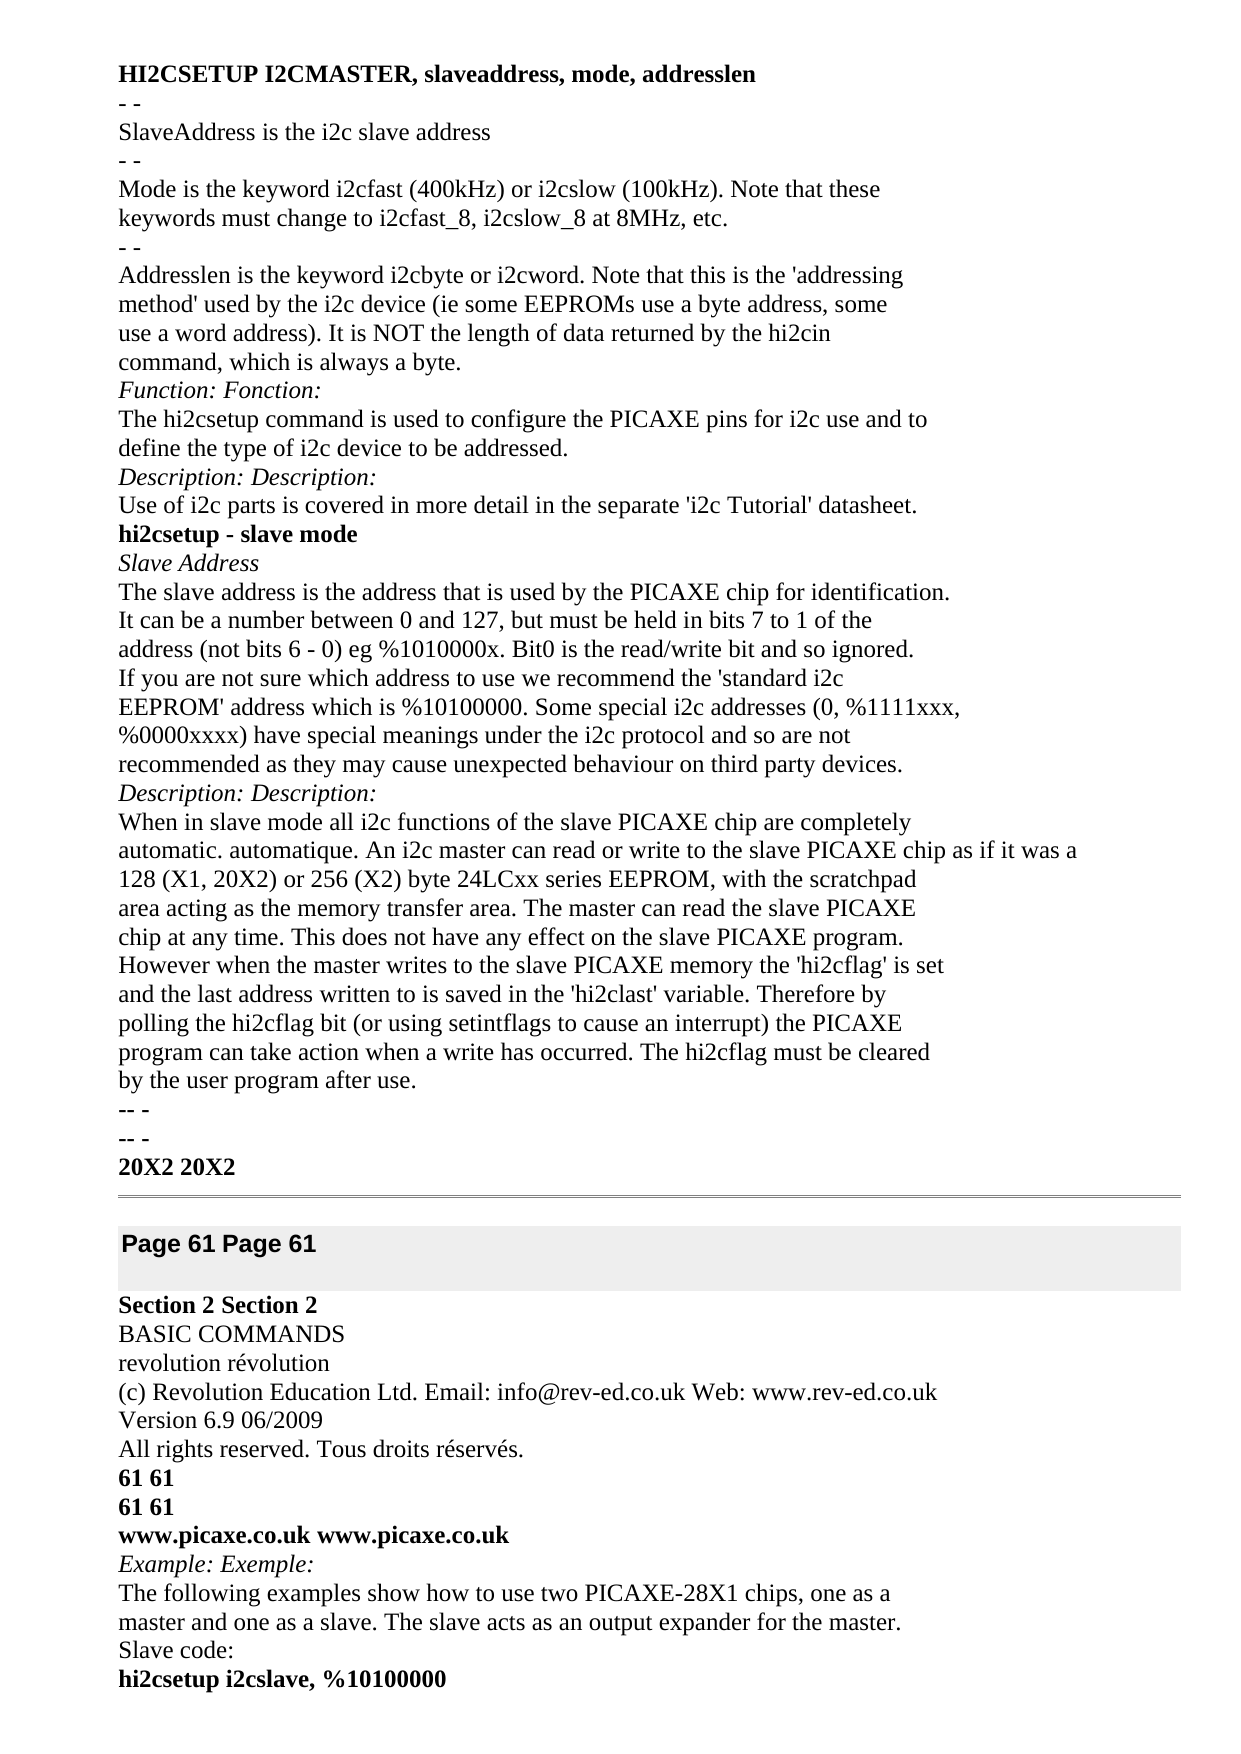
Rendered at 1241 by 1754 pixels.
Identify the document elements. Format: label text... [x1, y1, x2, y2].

text Function: Fonction: [118, 375, 1181, 404]
text EEPROM' address which is %10100000. Some special i2c addresses (0, %1111xxx, [118, 692, 1181, 720]
text command, which is always a byte. [118, 347, 1181, 375]
text hi2csetup - slave mode [118, 519, 1181, 548]
text Version 6.9 06/2009 [118, 1406, 1181, 1434]
text %0000xxxx) have special meanings under the i2c protocol and so are not [118, 720, 1181, 749]
text The slave address is the address that is used by the PICAXE chip for identification. [118, 577, 1181, 605]
text and the last address written to is saved in the 'hi2clast' variable. Therefore by [118, 979, 1181, 1008]
text address (not bits 6 - 0) eg %1010000x. Bit0 is the read/write bit and so ignored. [118, 634, 1181, 663]
text HI2CSETUP I2CMASTER, slaveaddress, mode, addresslen [118, 59, 1181, 88]
text 61 61 [118, 1463, 1181, 1492]
text define the type of i2c device to be addressed. [118, 433, 1181, 462]
text SlaveAddress is the i2c slave address [118, 117, 1181, 145]
text It can be a number between 0 and 127, but must be held in bits 7 to 1 of the [118, 605, 1181, 634]
text keywords must change to i2cfast_8, i2cslow_8 at 8MHz, etc. [118, 203, 1181, 232]
text -- - [118, 1123, 1181, 1152]
text All rights reserved. Tous droits réservés. [118, 1434, 1181, 1463]
text method' used by the i2c device (ie some EEPROMs use a byte address, some [118, 289, 1181, 318]
text use a word address). It is NOT the length of data returned by the hi2cin [118, 318, 1181, 347]
text When in slave mode all i2c functions of the slave PICAXE chip are completely [118, 807, 1181, 835]
text by the user program after use. [118, 1065, 1181, 1094]
text Addresslen is the keyword i2cbyte or i2cword. Note that this is the 'addressing [118, 260, 1181, 289]
text Mode is the keyword i2cfast (400kHz) or i2cslow (100kHz). Note that these [118, 174, 1181, 203]
text 128 (X1, 20X2) or 256 (X2) byte 24LCxx series EEPROM, with the scratchpad [118, 864, 1181, 893]
text BASIC COMMANDS [118, 1319, 1181, 1348]
text - - [118, 145, 1181, 174]
text The hi2csetup command is used to configure the PICAXE pins for i2c use and to [118, 404, 1181, 433]
text chip at any time. This does not have any effect on the slave PICAXE program. [118, 922, 1181, 950]
text However when the master writes to the slave PICAXE memory the 'hi2cflag' is set [118, 950, 1181, 979]
text Example: Exemple: [118, 1549, 1181, 1578]
text program can take action when a write has occurred. The hi2cflag must be cleared [118, 1037, 1181, 1065]
text Description: Description: [118, 462, 1181, 490]
text hi2csetup i2cslave, %10100000 [118, 1664, 1181, 1693]
text (c) Revolution Education Ltd. Email: info@rev-ed.co.uk Web: www.rev-ed.co.uk [118, 1377, 1181, 1406]
text 20X2 20X2 [118, 1152, 1181, 1180]
text If you are not sure which address to use we recommend the 'standard i2c [118, 663, 1181, 692]
text area acting as the memory transfer area. The master can read the slave PICAXE [118, 893, 1181, 922]
text - - [118, 88, 1181, 117]
text Slave Address [118, 548, 1181, 577]
text Slave code: [118, 1636, 1181, 1664]
text Section 2 Section 2 [118, 1291, 1181, 1319]
text revolution révolution [118, 1348, 1181, 1377]
text Use of i2c parts is covered in more detail in the separate 'i2c Tutorial' datasheet. [118, 490, 1181, 519]
text master and one as a slave. The slave acts as an output expander for the master. [118, 1607, 1181, 1636]
text recommended as they may cause unexpected behaviour on third party devices. [118, 749, 1181, 778]
text www.picaxe.co.uk www.picaxe.co.uk [118, 1521, 1181, 1549]
text - - [118, 232, 1181, 260]
table_header Page 61 Page 61 [118, 1226, 1181, 1291]
text -- - [118, 1094, 1181, 1123]
text Description: Description: [118, 778, 1181, 807]
text The following examples show how to use two PICAXE-28X1 chips, one as a [118, 1578, 1181, 1607]
text polling the hi2cflag bit (or using setintflags to cause an interrupt) the PICAXE [118, 1008, 1181, 1037]
text automatic. automatique. An i2c master can read or write to the slave PICAXE chip as if it was a [118, 835, 1181, 864]
text 61 61 [118, 1492, 1181, 1521]
